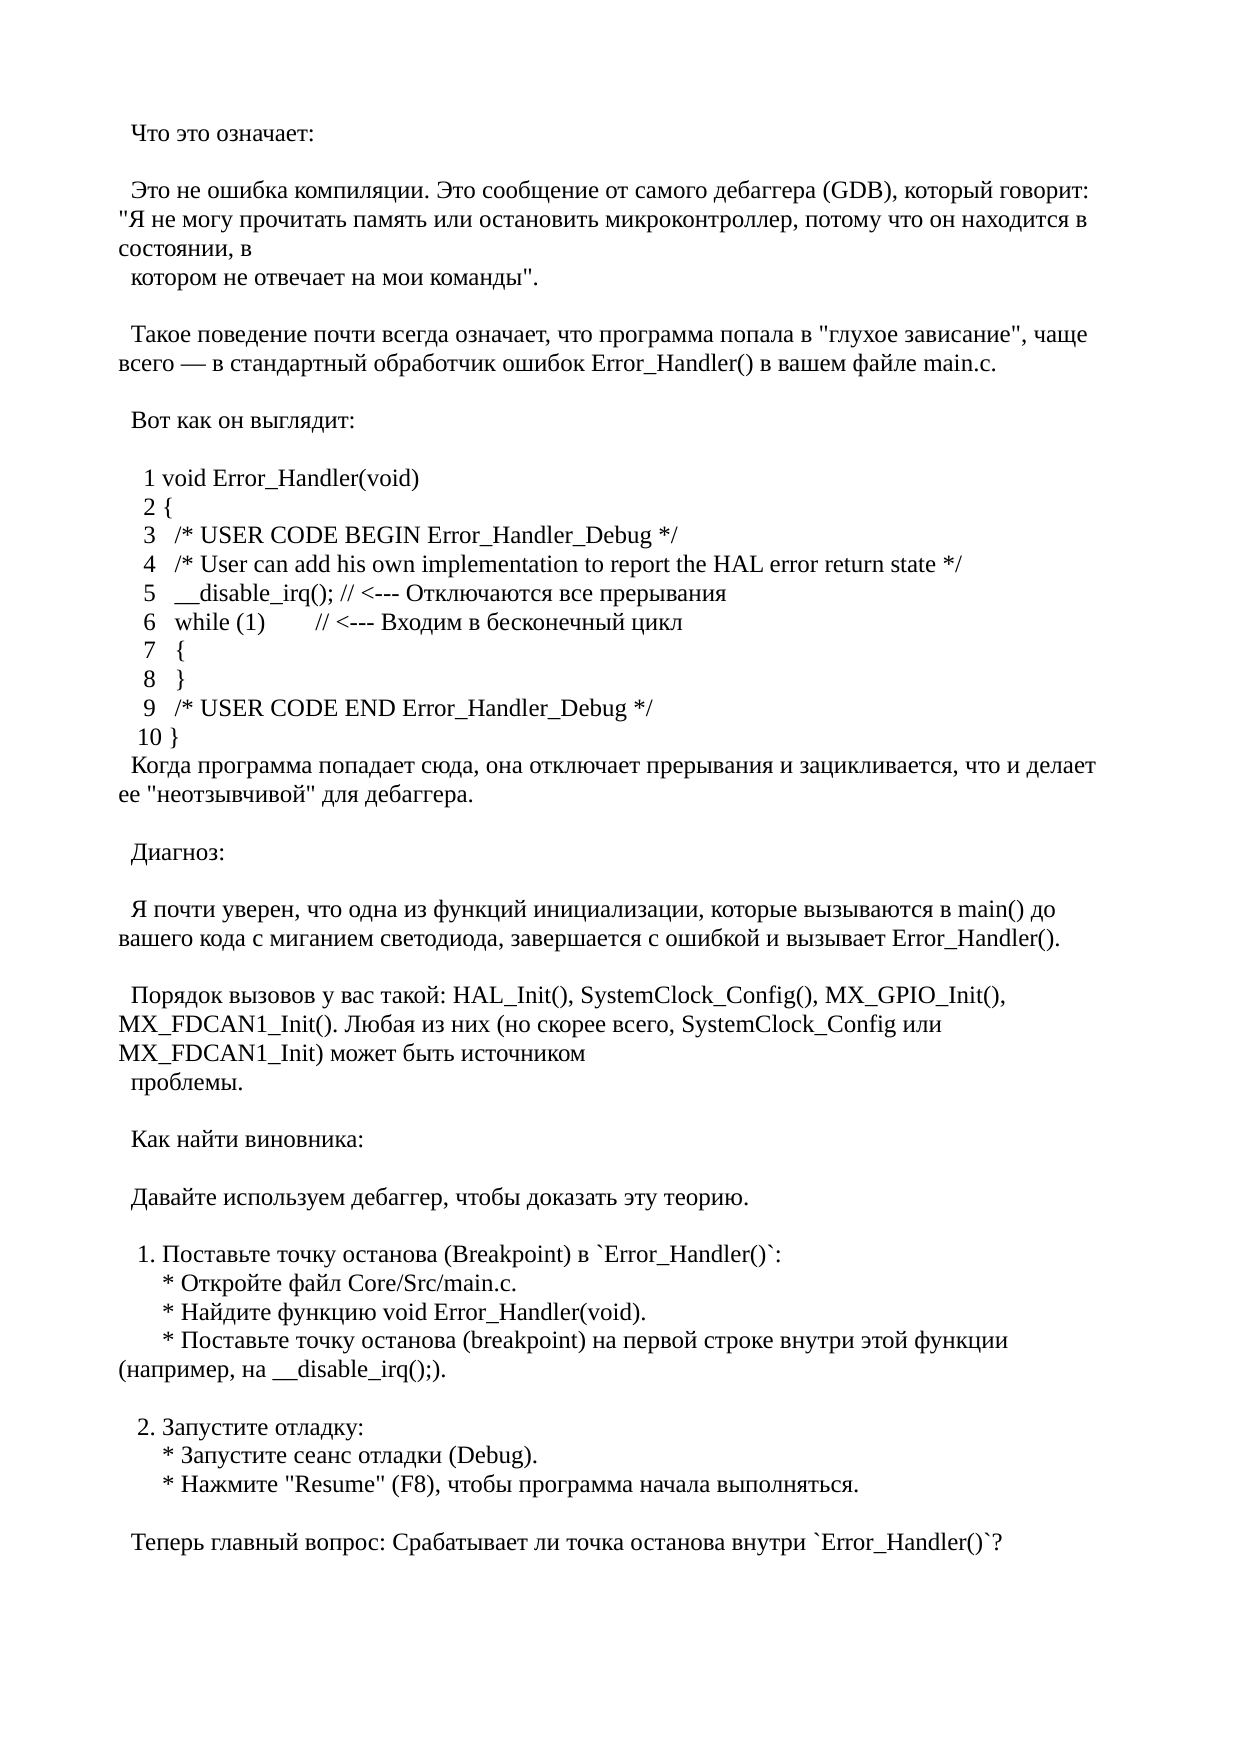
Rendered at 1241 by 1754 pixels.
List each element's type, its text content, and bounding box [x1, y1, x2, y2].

text 4 /* User can add his own implementation to report the HAL error return state */ [118, 549, 1122, 578]
text * Нажмите "Resume" (F8), чтобы программа начала выполняться. [118, 1469, 1122, 1498]
text Как найти виновника: [118, 1124, 1122, 1153]
text Когда программа попадает сюда, она отключает прерывания и зацикливается, что и делает ее "неотзывчивой" для дебаггера. [118, 751, 1122, 808]
text * Откройте файл Core/Src/main.c. [118, 1268, 1122, 1297]
text 2 { [118, 492, 1122, 521]
text Давайте используем дебаггер, чтобы доказать эту теорию. [118, 1182, 1122, 1211]
text Диагноз: [118, 837, 1122, 866]
text 5 __disable_irq(); // <--- Отключаются все прерывания [118, 578, 1122, 607]
text * Найдите функцию void Error_Handler(void). [118, 1297, 1122, 1326]
text Это не ошибка компиляции. Это сообщение от самого дебаггера (GDB), который говорит: "Я не могу прочитать память или остановить микроконтроллер, потому что он находится в состоянии, в [118, 176, 1122, 262]
text Вот как он выглядит: [118, 406, 1122, 434]
text котором не отвечает на мои команды". [118, 262, 1122, 291]
text Что это означает: [118, 118, 1122, 147]
text Я почти уверен, что одна из функций инициализации, которые вызываются в main() до вашего кода с миганием светодиода, завершается с ошибкой и вызывает Error_Handler(). [118, 894, 1122, 952]
text 9 /* USER CODE END Error_Handler_Debug */ [118, 693, 1122, 722]
text проблемы. [118, 1067, 1122, 1096]
text Порядок вызовов у вас такой: HAL_Init(), SystemClock_Config(), MX_GPIO_Init(), MX_FDCAN1_Init(). Любая из них (но скорее всего, SystemClock_Config или MX_FDCAN1_Init) может быть источником [118, 981, 1122, 1067]
text Теперь главный вопрос: Срабатывает ли точка останова внутри `Error_Handler()`? [118, 1527, 1122, 1556]
text * Поставьте точку останова (breakpoint) на первой строке внутри этой функции (например, на __disable_irq();). [118, 1326, 1122, 1383]
text 1 void Error_Handler(void) [118, 463, 1122, 492]
text 6 while (1) // <--- Входим в бесконечный цикл [118, 607, 1122, 636]
text 1. Поставьте точку останова (Breakpoint) в `Error_Handler()`: [118, 1239, 1122, 1268]
text Такое поведение почти всегда означает, что программа попала в "глухое зависание", чаще всего — в стандартный обработчик ошибок Error_Handler() в вашем файле main.c. [118, 319, 1122, 377]
text 3 /* USER CODE BEGIN Error_Handler_Debug */ [118, 521, 1122, 549]
text 7 { [118, 636, 1122, 664]
text 8 } [118, 664, 1122, 693]
text * Запустите сеанс отладки (Debug). [118, 1441, 1122, 1469]
text 2. Запустите отладку: [118, 1412, 1122, 1441]
text 10 } [118, 722, 1122, 751]
